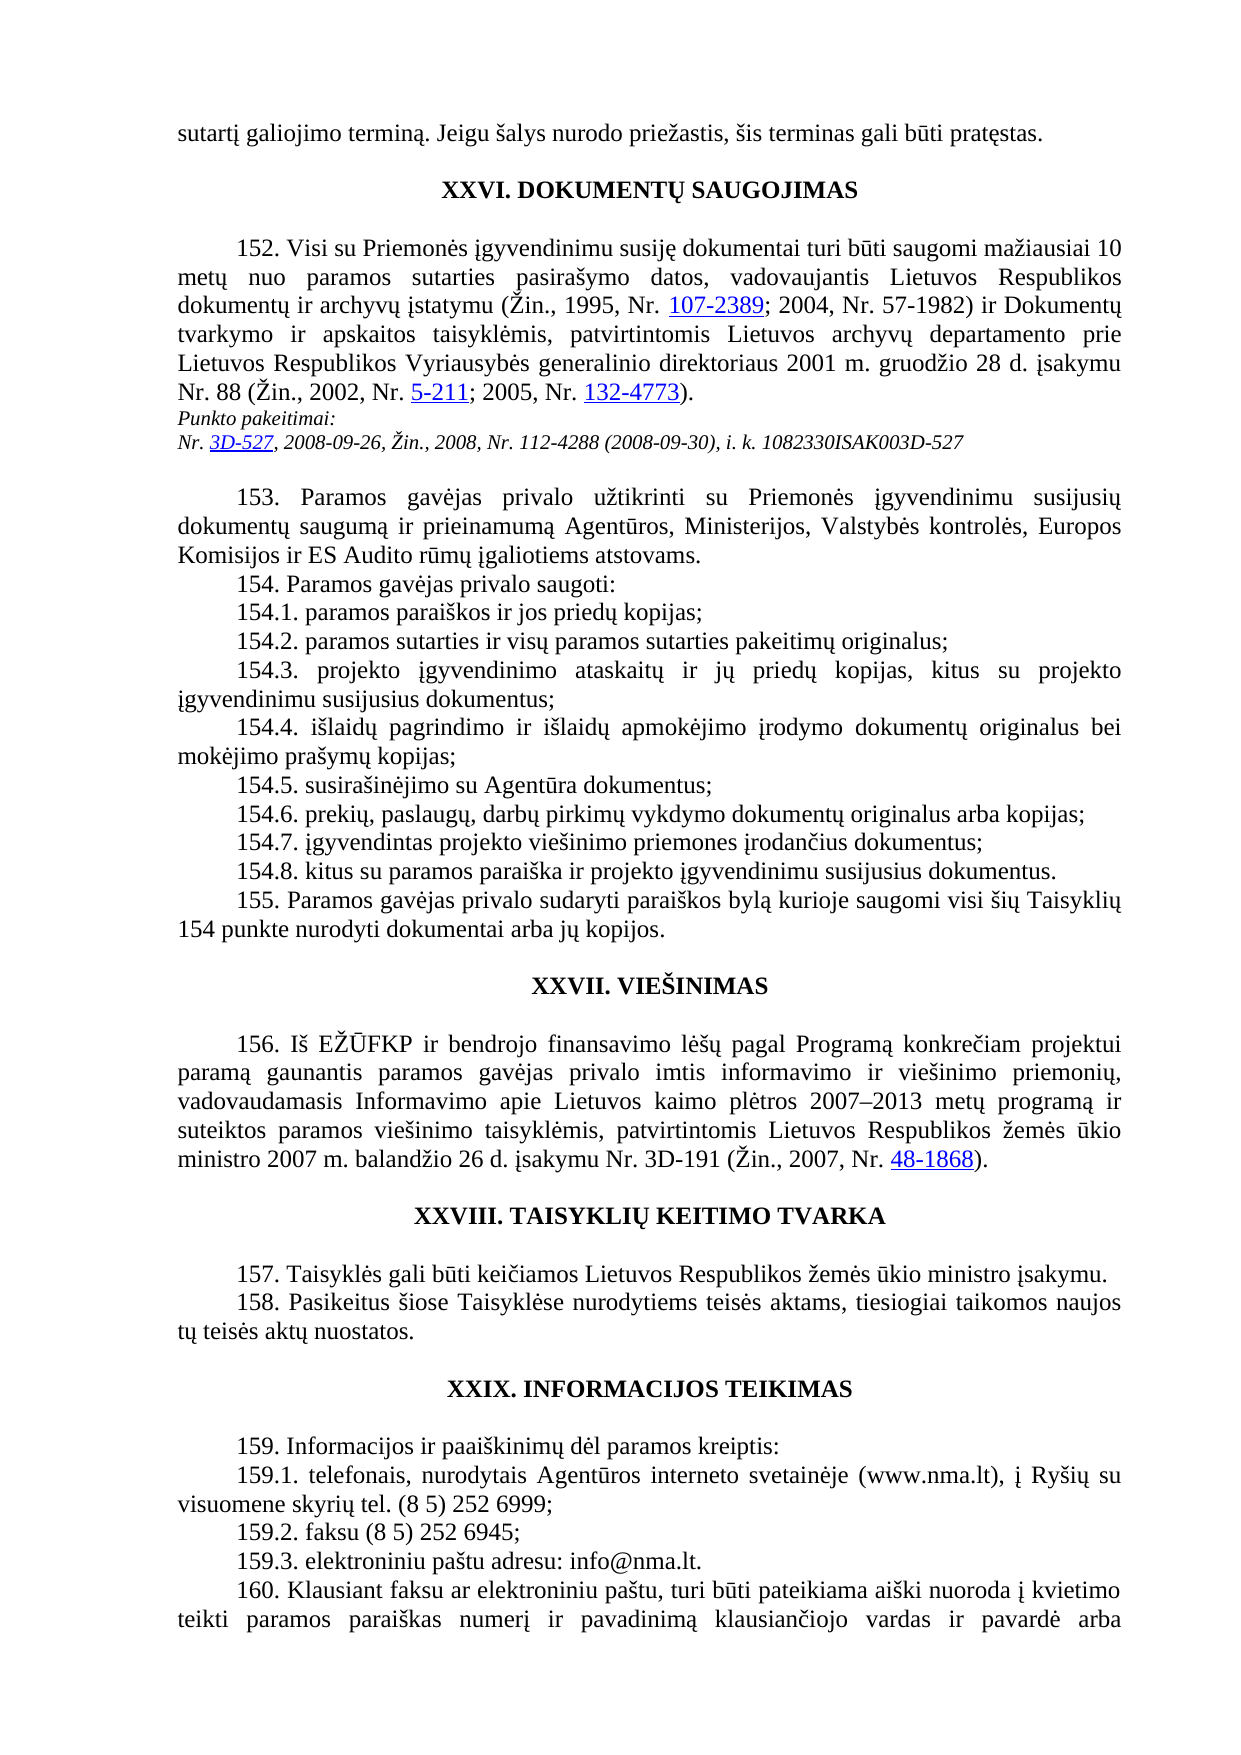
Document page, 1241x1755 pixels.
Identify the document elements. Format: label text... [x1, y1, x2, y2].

text Punkto pakeitimai: [177, 406, 1122, 430]
text 154.6. prekių, paslaugų, darbų pirkimų vykdymo dokumentų originalus arba kopijas; [177, 799, 1122, 827]
text 152. Visi su Priemonės įgyvendinimu susiję dokumentai turi būti saugomi mažiausiai 10 metų nuo paramos sutarties pasirašymo datos, vadovaujantis Lietuvos Respublikos dokumentų ir archyvų įstatymu (Žin., 1995, Nr. 107-2389; 2004, Nr. 57-1982) ir Dokumentų tvarkymo ir apskaitos taisyklėmis, patvirtintomis Lietuvos archyvų departamento prie Lietuvos Respublikos Vyriausybės generalinio direktoriaus 2001 m. gruodžio 28 d. įsakymu Nr. 88 (Žin., 2002, Nr. 5-211; 2005, Nr. 132-4773). [177, 233, 1122, 406]
text 154.1. paramos paraiškos ir jos priedų kopijas; [177, 597, 1122, 626]
text 156. Iš EŽŪFKP ir bendrojo finansavimo lėšų pagal Programą konkrečiam projektui paramą gaunantis paramos gavėjas privalo imtis informavimo ir viešinimo priemonių, vadovaudamasis Informavimo apie Lietuvos kaimo plėtros 2007–2013 metų programą ir suteiktos paramos viešinimo taisyklėmis, patvirtintomis Lietuvos Respublikos žemės ūkio ministro 2007 m. balandžio 26 d. įsakymu Nr. 3D-191 (Žin., 2007, Nr. 48-1868). [177, 1029, 1122, 1172]
text 154.8. kitus su paramos paraiška ir projekto įgyvendinimu susijusius dokumentus. [177, 856, 1122, 885]
text 159.2. faksu (8 5) 252 6945; [177, 1517, 1122, 1546]
text 158. Pasikeitus šiose Taisyklėse nurodytiems teisės aktams, tiesiogiai taikomos naujos tų teisės aktų nuostatos. [177, 1287, 1122, 1345]
text 153. Paramos gavėjas privalo užtikrinti su Priemonės įgyvendinimu susijusių dokumentų saugumą ir prieinamumą Agentūros, Ministerijos, Valstybės kontrolės, Europos Komisijos ir ES Audito rūmų įgaliotiems atstovams. [177, 482, 1122, 569]
text 157. Taisyklės gali būti keičiamos Lietuvos Respublikos žemės ūkio ministro įsakymu. [177, 1259, 1122, 1287]
text Nr. 3D-527, 2008-09-26, Žin., 2008, Nr. 112-4288 (2008-09-30), i. k. 1082330ISAK003D-527 [177, 430, 1122, 454]
text 159. Informacijos ir paaiškinimų dėl paramos kreiptis: [177, 1431, 1122, 1460]
text XXIX. INFORMACIJOS TEIKIMAS [177, 1374, 1122, 1402]
text XXVI. DOKUMENTŲ SAUGOJIMAS [177, 176, 1122, 204]
text 160. Klausiant faksu ar elektroniniu paštu, turi būti pateikiama aiški nuoroda į kvietimo teikti paramos paraiškas numerį ir pavadinimą klausiančiojo vardas ir pavardė arba [177, 1575, 1122, 1632]
text 154.3. projekto įgyvendinimo ataskaitų ir jų priedų kopijas, kitus su projekto įgyvendinimu susijusius dokumentus; [177, 655, 1122, 712]
text sutartį galiojimo terminą. Jeigu šalys nurodo priežastis, šis terminas gali būti pratęstas. [177, 118, 1122, 147]
text 159.1. telefonais, nurodytais Agentūros interneto svetainėje (www.nma.lt), į Ryšių su visuomene skyrių tel. (8 5) 252 6999; [177, 1460, 1122, 1517]
text XXVII. VIEŠINIMAS [177, 971, 1122, 1000]
text 159.3. elektroniniu paštu adresu: info@nma.lt. [177, 1546, 1122, 1575]
text 154.2. paramos sutarties ir visų paramos sutarties pakeitimų originalus; [177, 626, 1122, 655]
text 155. Paramos gavėjas privalo sudaryti paraiškos bylą kurioje saugomi visi šių Taisyklių 154 punkte nurodyti dokumentai arba jų kopijos. [177, 885, 1122, 942]
text 154. Paramos gavėjas privalo saugoti: [177, 569, 1122, 597]
text 154.7. įgyvendintas projekto viešinimo priemones įrodančius dokumentus; [177, 827, 1122, 856]
text XXVIII. TAISYKLIŲ KEITIMO TVARKA [177, 1201, 1122, 1230]
text 154.4. išlaidų pagrindimo ir išlaidų apmokėjimo įrodymo dokumentų originalus bei mokėjimo prašymų kopijas; [177, 712, 1122, 770]
text 154.5. susirašinėjimo su Agentūra dokumentus; [177, 770, 1122, 799]
